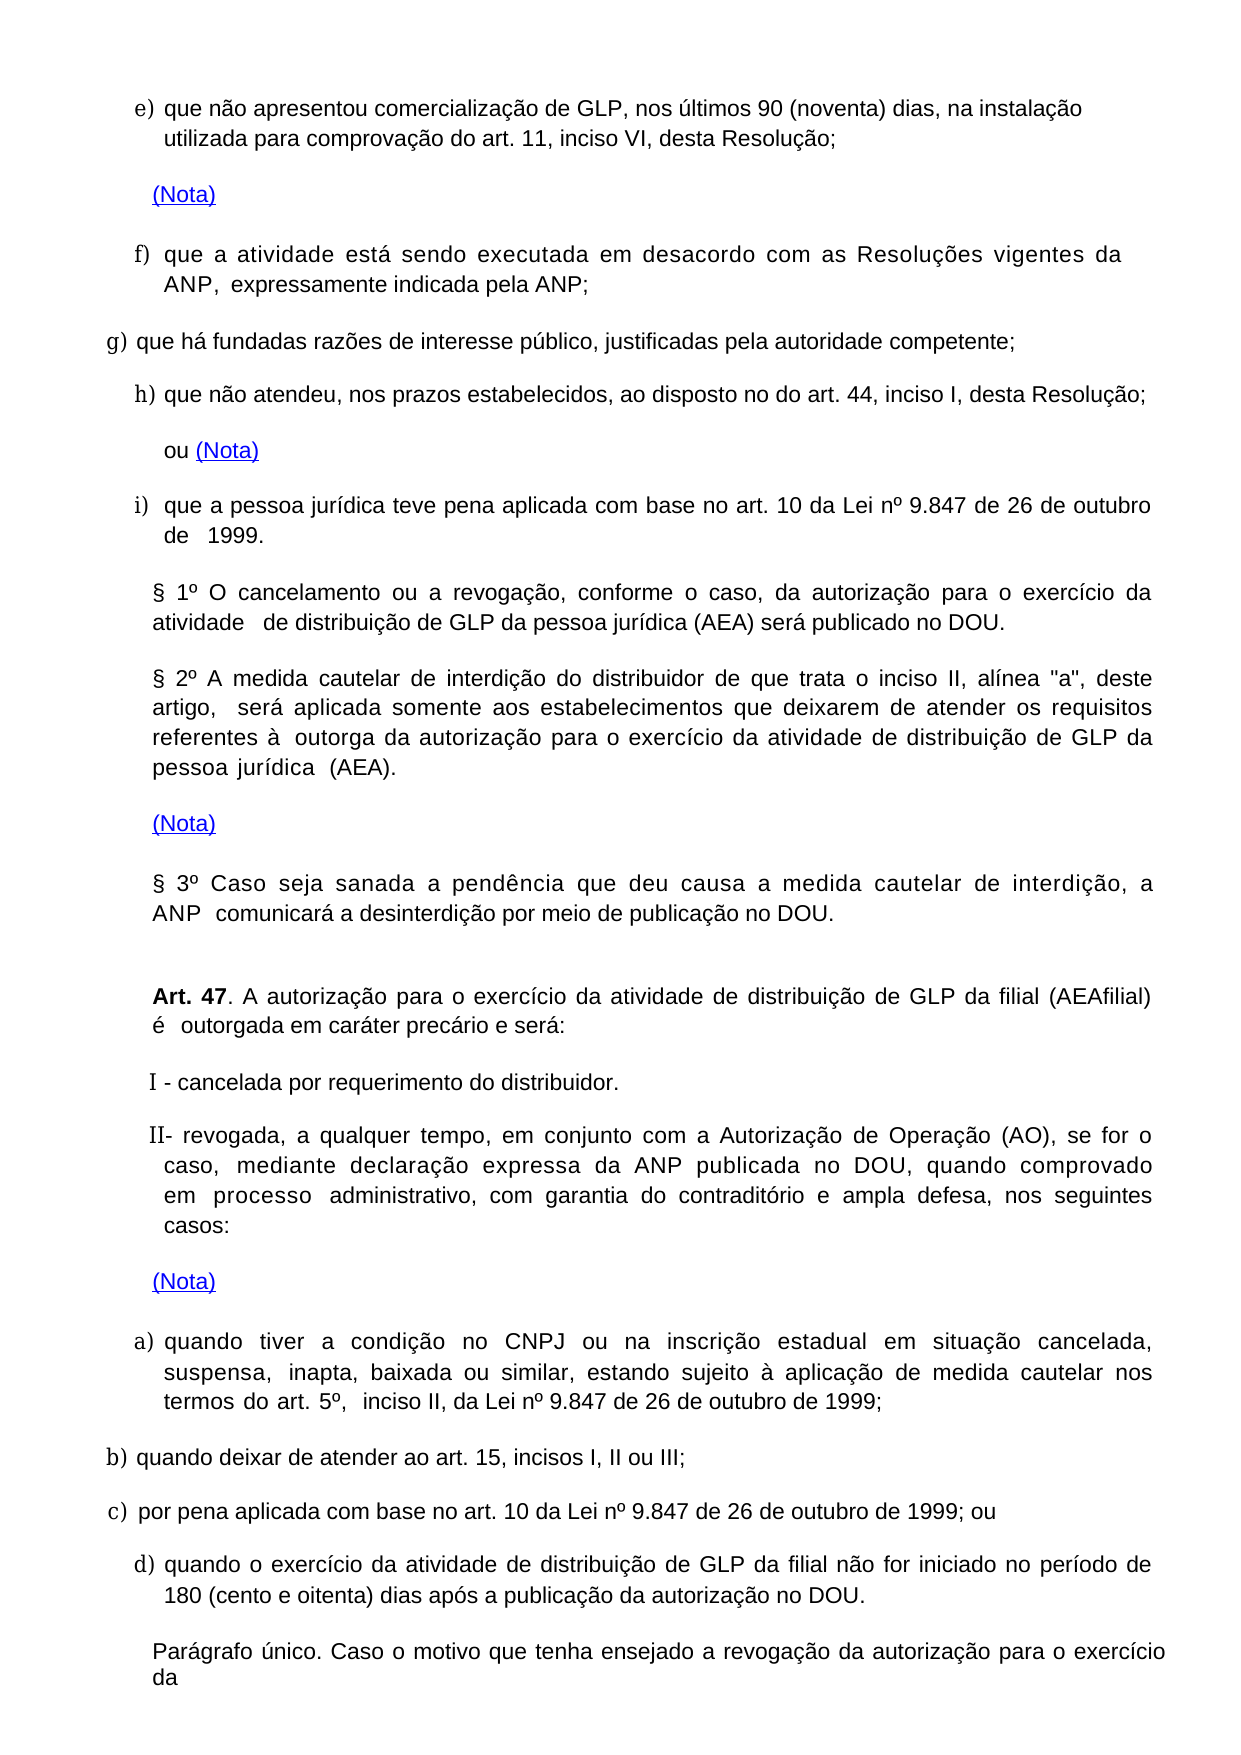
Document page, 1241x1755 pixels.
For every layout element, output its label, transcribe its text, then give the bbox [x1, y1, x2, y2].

text (Nota) [152, 181, 1166, 207]
list quando deixar de atender ao art. 15, incisos I, II ou III; [124, 1444, 1166, 1471]
text § 1º O cancelamento ou a revogação, conforme o caso, da autorização para o exercício da atividade de distribuição de GLP da pessoa jurídica (AEA) será publicado no DOU. [152, 579, 1152, 635]
list que não atendeu, nos prazos estabelecidos, ao disposto no do art. 44, inciso I, desta Resolução; ou (Nota) [152, 381, 1149, 463]
list que não apresentou comercialização de GLP, nos últimos 90 (noventa) dias, na instalação utilizada para comprovação do art. 11, inciso VI, desta Resolução; [152, 94, 1152, 151]
list que a pessoa jurídica teve pena aplicada com base no art. 10 da Lei nº 9.847 de 26 de outubro de 1999. [152, 492, 1152, 549]
list - revogada, a qualquer tempo, em conjunto com a Autorização de Operação (AO), se for o caso, mediante declaração expressa da ANP publicada no DOU, quando comprovado em processo administrativo, com garantia do contraditório e ampla defesa, nos seguintes casos: [152, 1122, 1153, 1238]
list quando o exercício da atividade de distribuição de GLP da filial não for iniciado no período de 180 (cento e oitenta) dias após a publicação da autorização no DOU. [152, 1551, 1152, 1608]
text (Nota) [152, 1268, 1166, 1294]
text § 2º A medida cautelar de interdição do distribuidor de que trata o inciso II, alínea "a", deste artigo, será aplicada somente aos estabelecimentos que deixarem de atender os requisitos referentes à outorga da autorização para o exercício da atividade de distribuição de GLP da pessoa jurídica (AEA). [152, 665, 1152, 780]
text Art. 47. A autorização para o exercício da atividade de distribuição de GLP da filial (AEAfilial) é outorgada em caráter precário e será: [152, 983, 1152, 1039]
list que há fundadas razões de interesse público, justificadas pela autoridade competente; [124, 328, 1166, 354]
text Parágrafo único. Caso o motivo que tenha ensejado a revogação da autorização para o exercício da [152, 1638, 1166, 1691]
list por pena aplicada com base no art. 10 da Lei nº 9.847 de 26 de outubro de 1999; ou [126, 1498, 1166, 1525]
list que a atividade está sendo executada em desacordo com as Resoluções vigentes da ANP, expressamente indicada pela ANP; [152, 241, 1153, 298]
text (Nota) [152, 810, 1166, 836]
text § 3º Caso seja sanada a pendência que deu causa a medida cautelar de interdição, a ANP comunicará a desinterdição por meio de publicação no DOU. [152, 870, 1153, 926]
list - cancelada por requerimento do distribuidor. [152, 1069, 1166, 1096]
list quando tiver a condição no CNPJ ou na inscrição estadual em situação cancelada, suspensa, inapta, baixada ou similar, estando sujeito à aplicação de medida cautelar nos termos do art. 5º, inciso II, da Lei nº 9.847 de 26 de outubro de 1999; [152, 1328, 1153, 1414]
